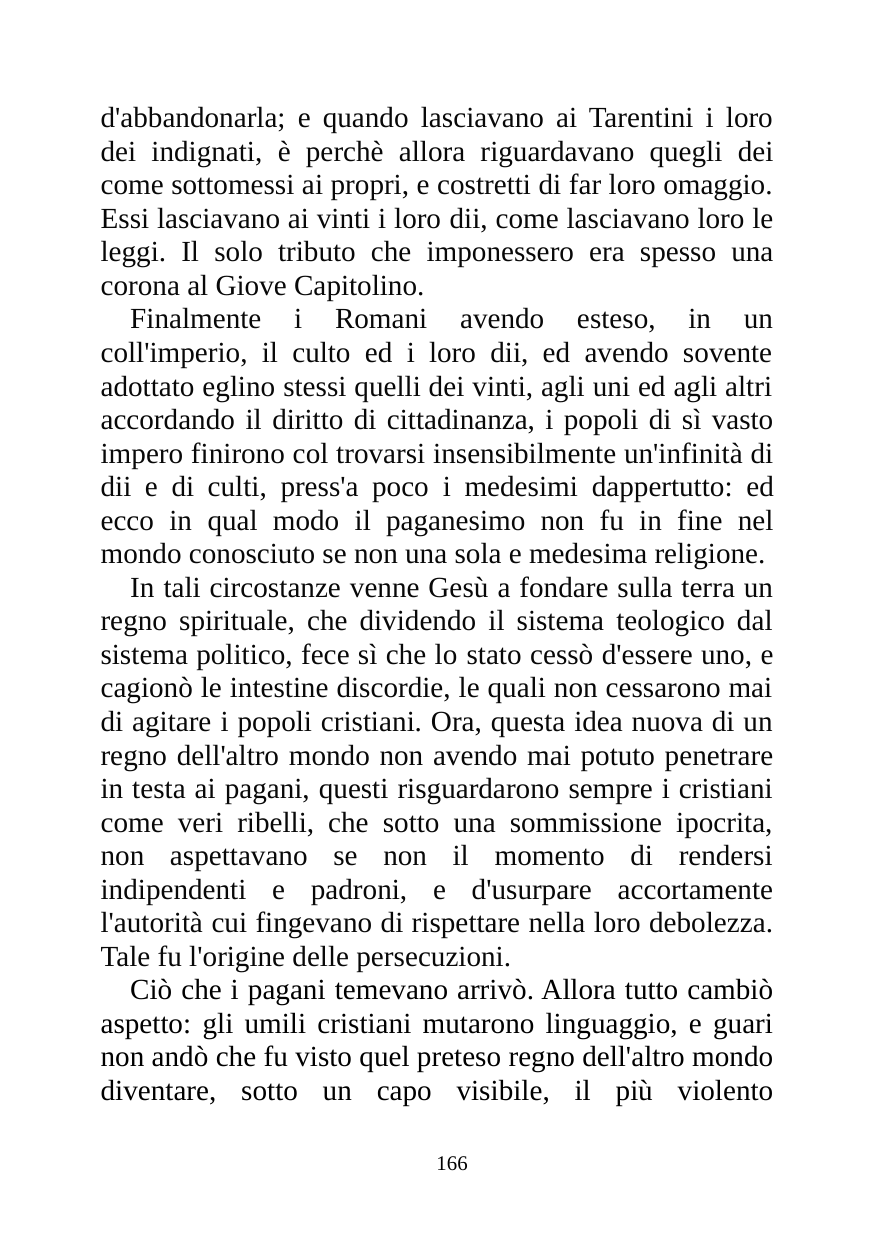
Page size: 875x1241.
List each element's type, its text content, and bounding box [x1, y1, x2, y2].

text Finalmente i Romani avendo esteso, in un coll'imperio, il culto ed i loro dii, ed avendo sovente adottato eglino stessi quelli dei vinti, agli uni ed agli altri accordando il diritto di cittadinanza, i popoli di sì vasto impero finirono col trovarsi insensibilmente un'infinità di dii e di culti, press'a poco i medesimi dappertutto: ed ecco in qual modo il paganesimo non fu in fine nel mondo conosciuto se non una sola e medesima religione. [100, 302, 774, 570]
text Ciò che i pagani temevano arrivò. Allora tutto cambiò aspetto: gli umili cristiani mutarono linguaggio, e guari non andò che fu visto quel preteso regno dell'altro mondo diventare, sotto un capo visibile, il più violento [100, 972, 774, 1107]
text d'abbandonarla; e quando lasciavano ai Tarentini i loro dei indignati, è perchè allora riguardavano quegli dei come sottomessi ai propri, e costretti di far loro omaggio. Essi lasciavano ai vinti i loro dii, come lasciavano loro le leggi. Il solo tributo che imponessero era spesso una corona al Giove Capitolino. [100, 100, 774, 302]
text In tali circostanze venne Gesù a fondare sulla terra un regno spirituale, che dividendo il sistema teologico dal sistema politico, fece sì che lo stato cessò d'essere uno, e cagionò le intestine discordie, le quali non cessarono mai di agitare i popoli cristiani. Ora, questa idea nuova di un regno dell'altro mondo non avendo mai potuto penetrare in testa ai pagani, questi risguardarono sempre i cristiani come veri ribelli, che sotto una sommissione ipocrita, non aspettavano se non il momento di rendersi indipendenti e padroni, e d'usurpare accortamente l'autorità cui fingevano di rispettare nella loro debolezza. Tale fu l'origine delle persecuzioni. [100, 570, 774, 972]
